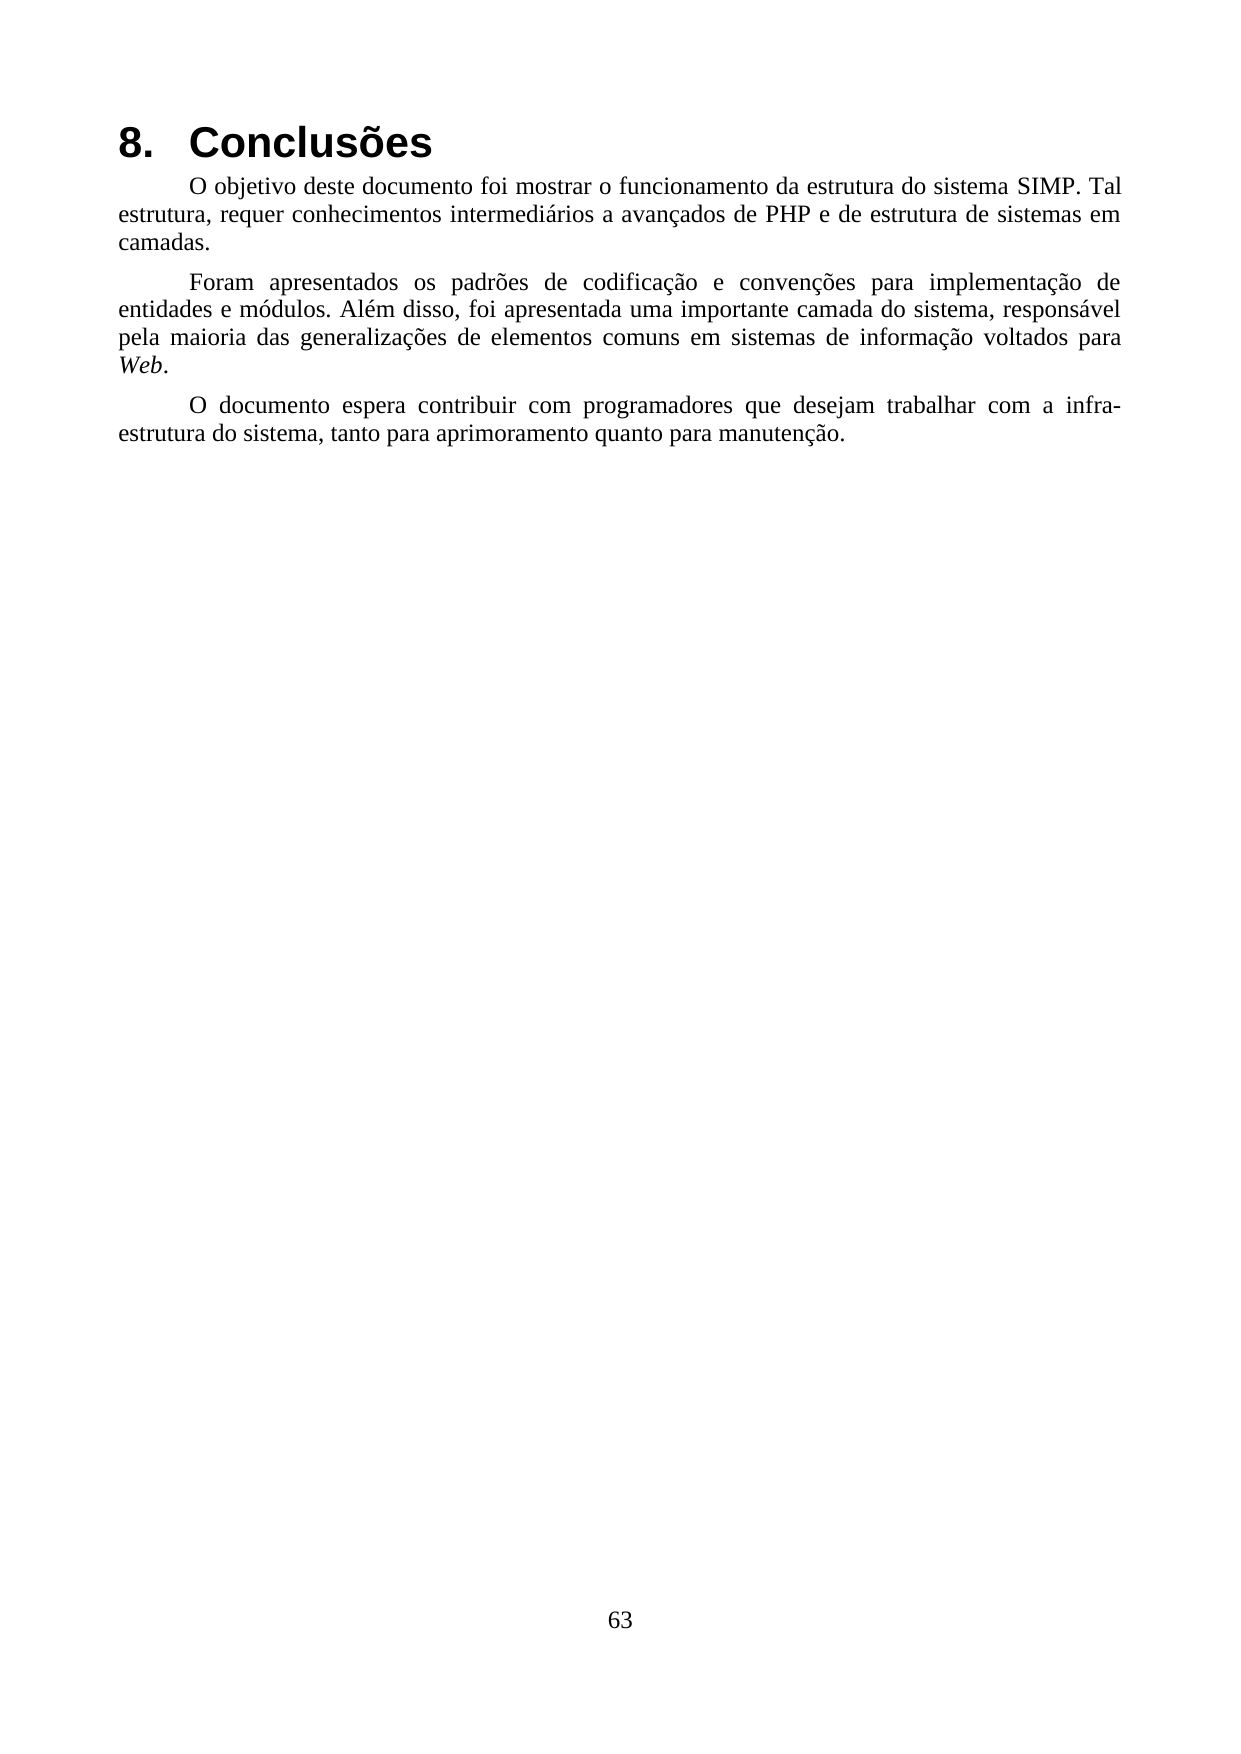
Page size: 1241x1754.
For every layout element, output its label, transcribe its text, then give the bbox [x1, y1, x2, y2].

subtitle Conclusões [118, 118, 1122, 166]
text Foram apresentados os padrões de codificação e convenções para implementação de entidades e módulos. Além disso, foi apresentada uma importante camada do sistema, responsável pela maioria das generalizações de elementos comuns em sistemas de informação voltados para Web. [118, 268, 1122, 379]
text O objetivo deste documento foi mostrar o funcionamento da estrutura do sistema SIMP. Tal estrutura, requer conhecimentos intermediários a avançados de PHP e de estrutura de sistemas em camadas. [118, 172, 1122, 255]
text O documento espera contribuir com programadores que desejam trabalhar com a infra-estrutura do sistema, tanto para aprimoramento quanto para manutenção. [118, 391, 1122, 447]
